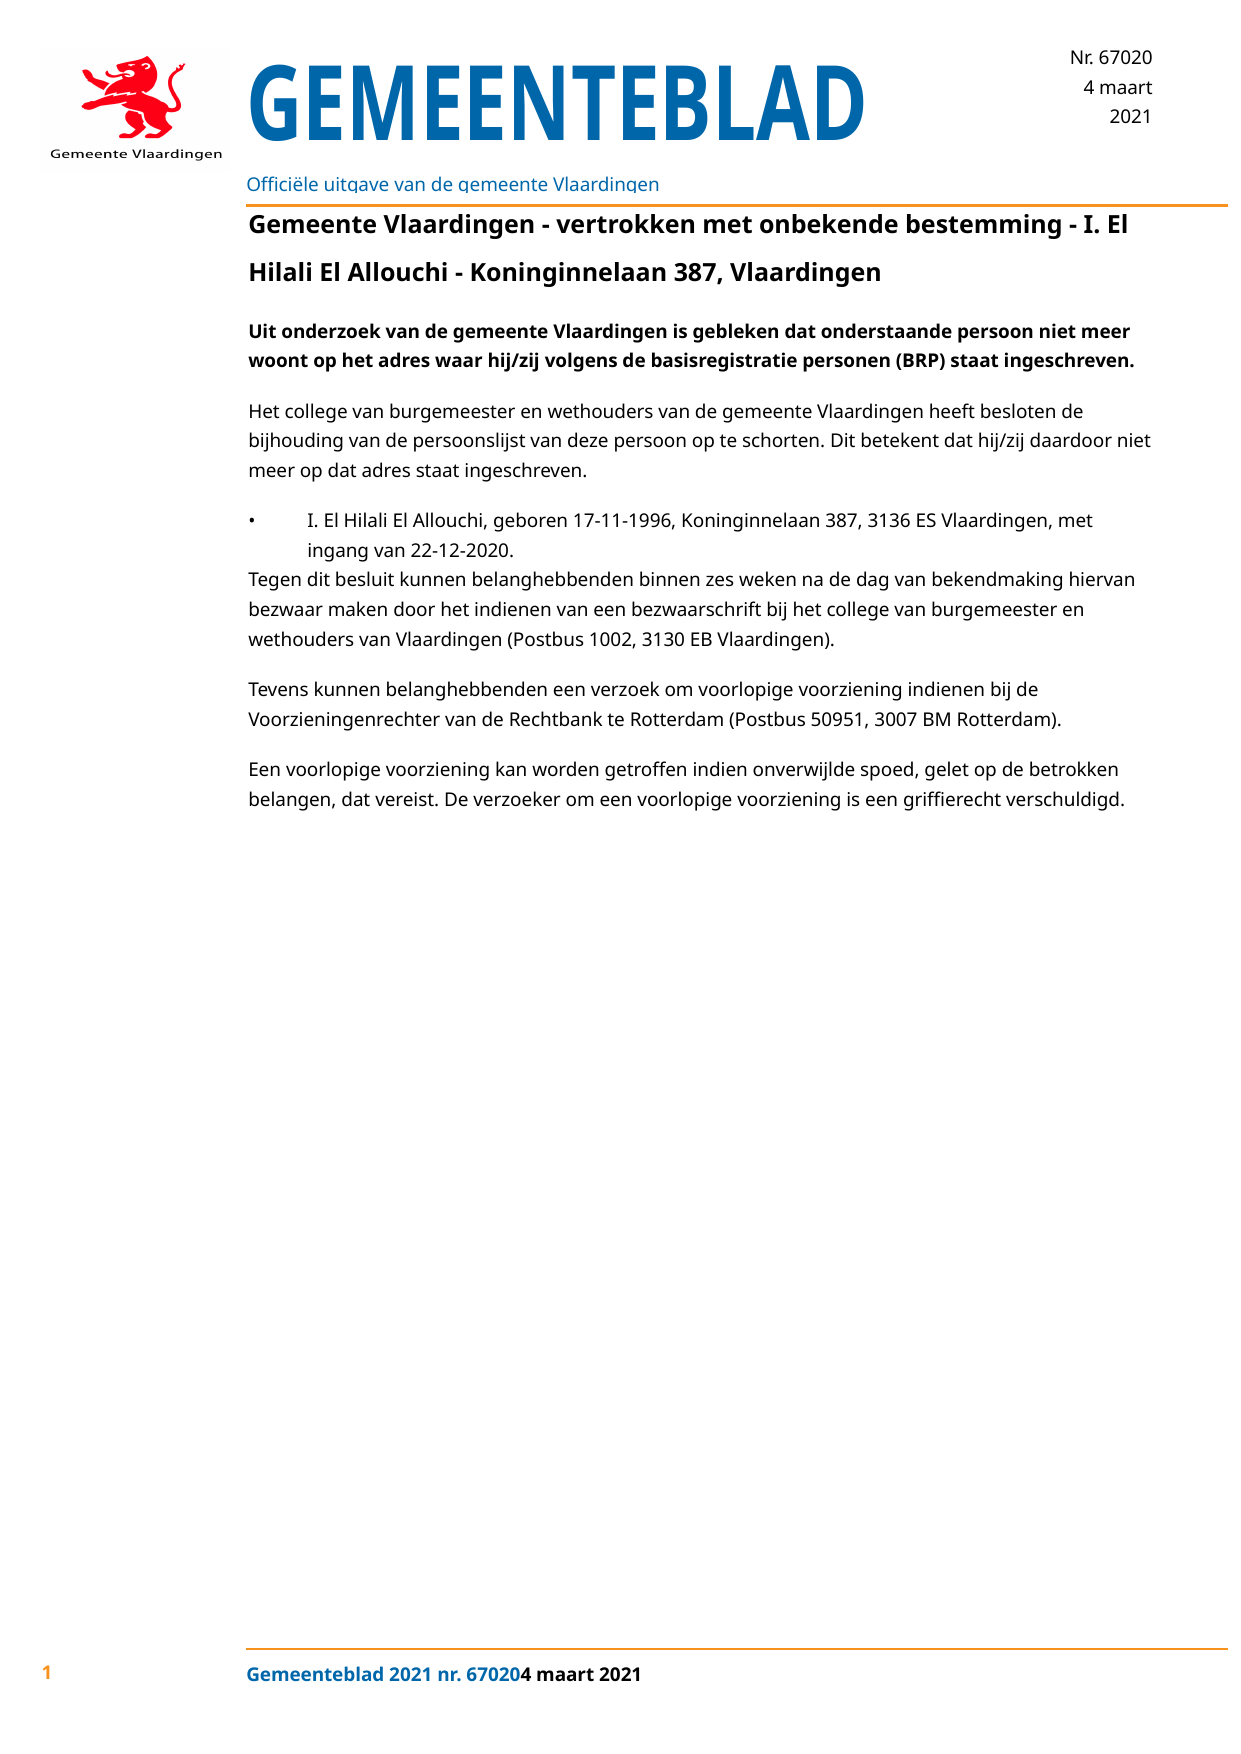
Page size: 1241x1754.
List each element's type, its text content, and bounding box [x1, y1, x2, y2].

text Tevens kunnen belanghebbenden een verzoek om voorlopige voorziening indienen bij de Voorzieningenrechter van de Rechtbank te Rotterdam (Postbus 50951, 3007 BM Rotterdam). [248, 676, 1152, 732]
picture [41, 47, 231, 172]
text Tegen dit besluit kunnen belanghebbenden binnen zes weken na de dag van bekendmaking hiervan bezwaar maken door het indienen van een bezwaarschrift bij het college van burgemeester en wethouders van Vlaardingen (Postbus 1002, 3130 EB Vlaardingen). [248, 567, 1152, 652]
list I. El Hilali El Allouchi, geboren 17-11-1996, Koninginnelaan 387, 3136 ES Vlaardingen, met ingang van 22-12-2020. [248, 507, 1152, 563]
text Uit onderzoek van de gemeente Vlaardingen is gebleken dat onderstaande persoon niet meer woont op het adres waar hij/zij volgens de basisregistratie personen (BRP) staat ingeschreven. [248, 318, 1152, 373]
text Gemeente Vlaardingen - vertrokken met onbekende bestemming - I. El Hilali El Allouchi - Koninginnelaan 387, Vlaardingen [248, 207, 1152, 288]
text Het college van burgemeester en wethouders van de gemeente Vlaardingen heeft besloten de bijhouding van de persoonslijst van deze persoon op te schorten. Dit betekent dat hij/zij daardoor niet meer op dat adres staat ingeschreven. [248, 398, 1152, 483]
text Een voorlopige voorziening kan worden getroffen indien onverwijlde spoed, gelet op de betrokken belangen, dat vereist. De verzoeker om een voorlopige voorziening is een griffierecht verschuldigd. [248, 756, 1152, 812]
